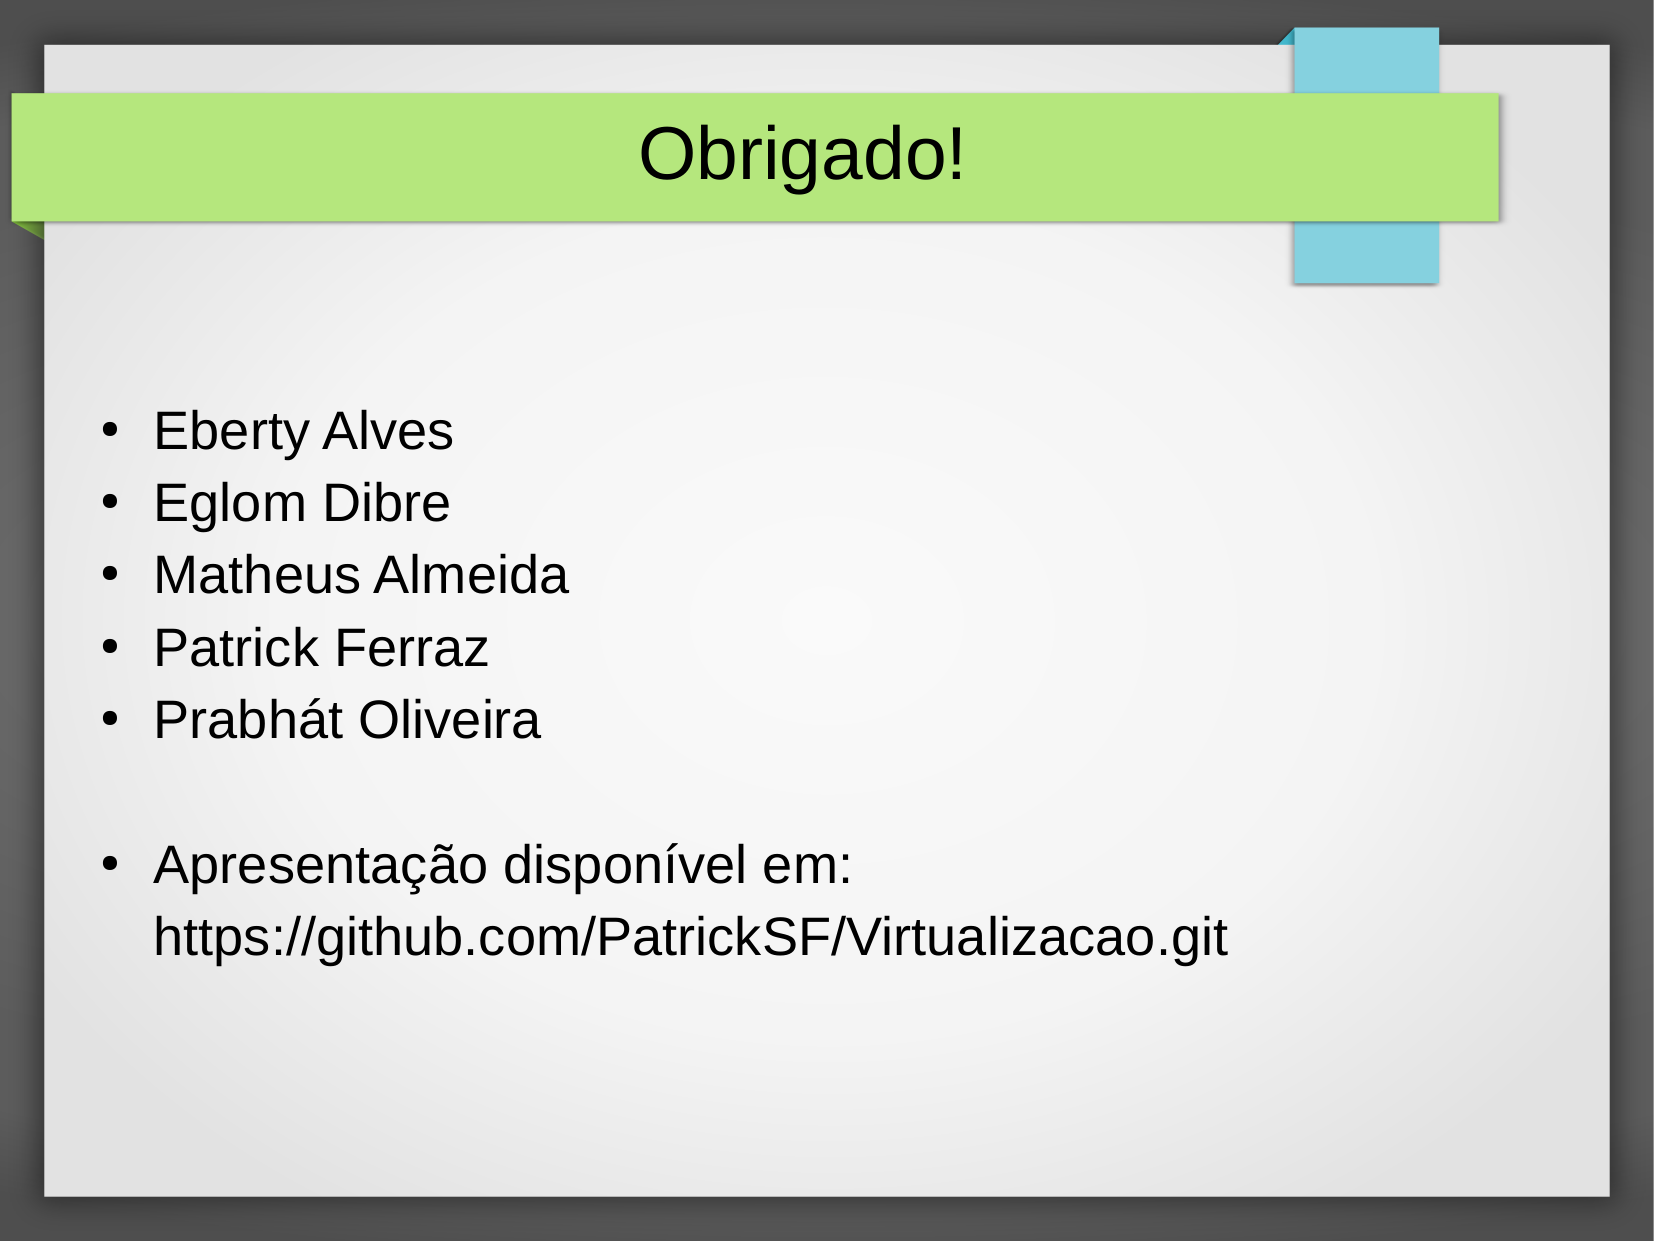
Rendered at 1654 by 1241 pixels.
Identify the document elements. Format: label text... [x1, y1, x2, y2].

title Obrigado! [212, 94, 1394, 213]
list Eberty Alves Eglom Dibre Matheus Almeida Patrick Ferraz Prabhát Oliveira Apresentação disponível em: https://github.com/PatrickSF/Virtualizacao.git [82, 360, 1571, 1080]
picture [0, 0, 1654, 1241]
